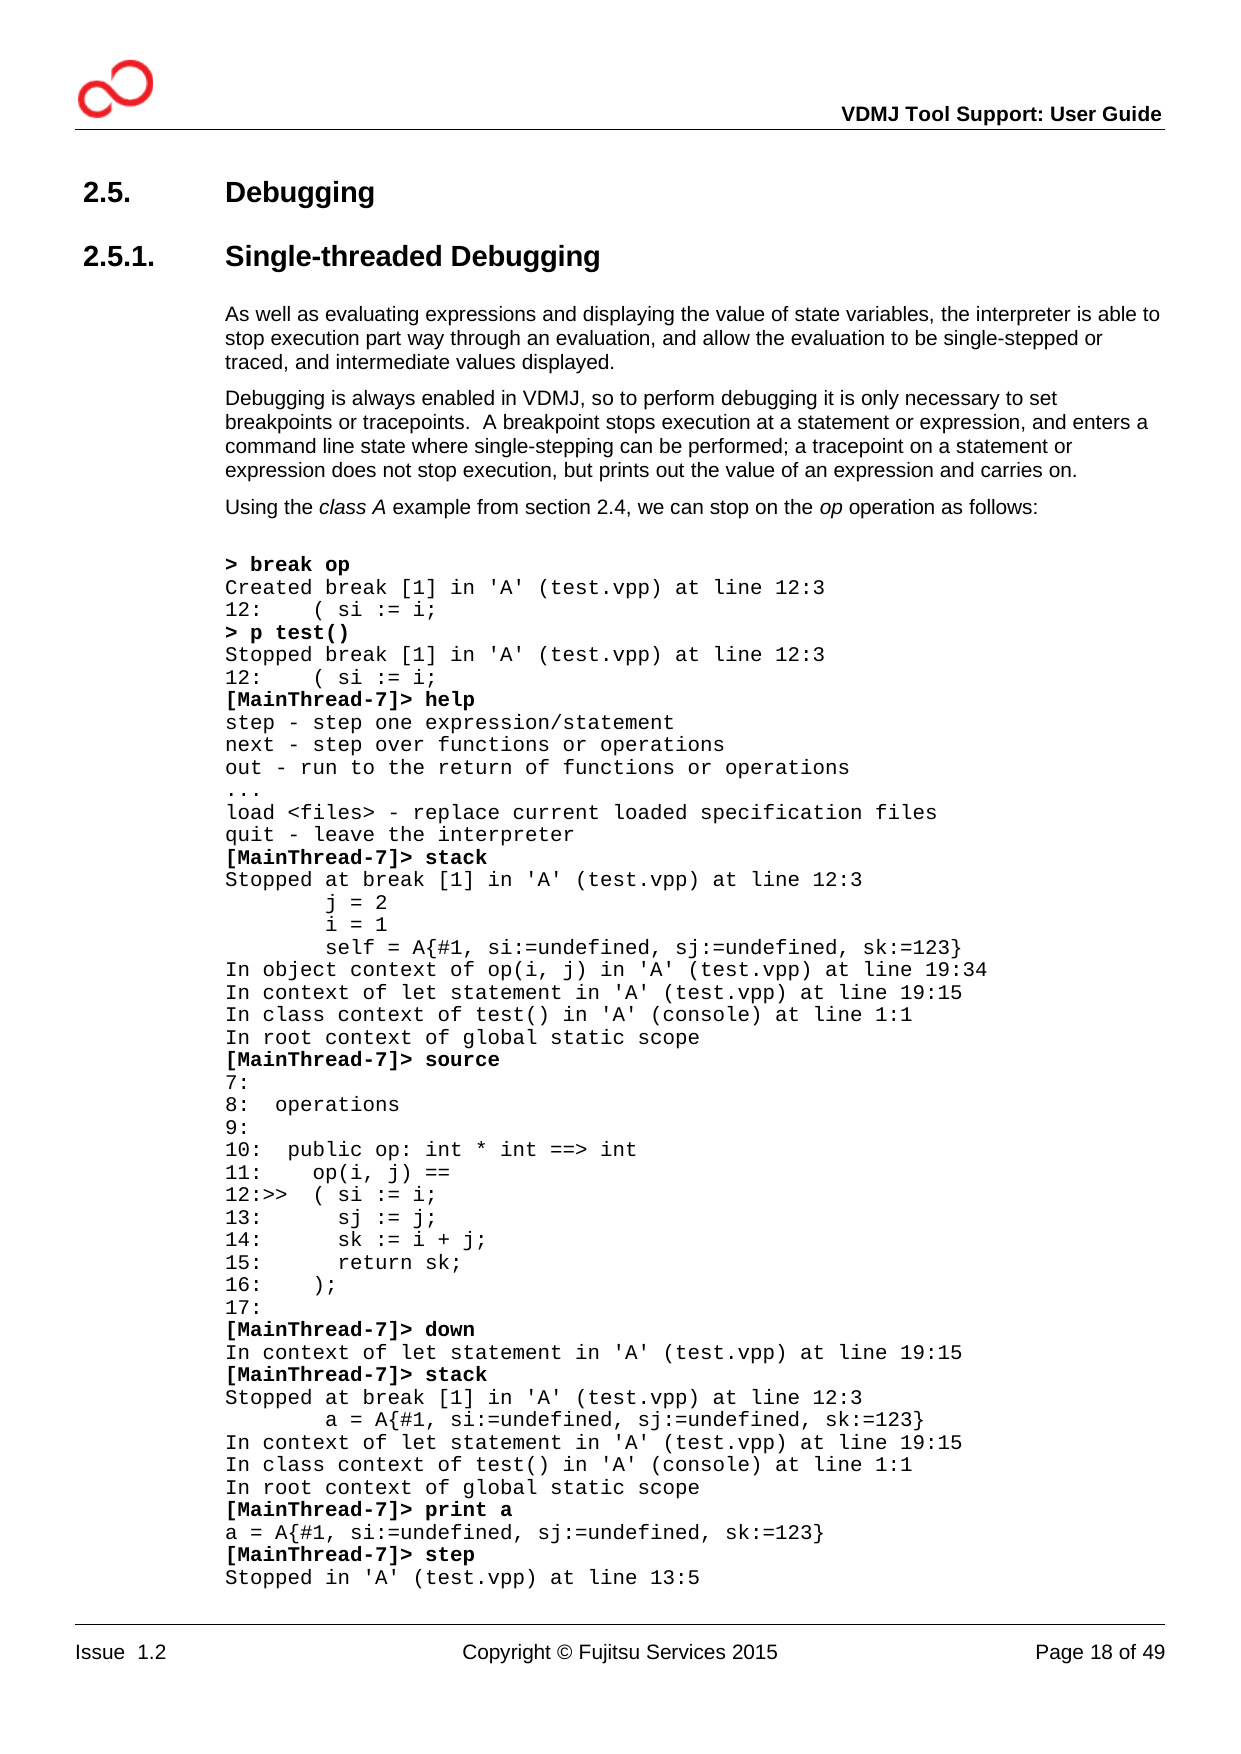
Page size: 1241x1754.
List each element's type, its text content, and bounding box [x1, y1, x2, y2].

text 16: ); [225, 1274, 1165, 1296]
text Stopped in 'A' (test.vpp) at line 13:5 [225, 1566, 1165, 1589]
text As well as evaluating expressions and displaying the value of state variables, the interpreter is able to stop execution part way through an evaluation, and allow the evaluation to be single-stepped or traced, and intermediate values displayed. [225, 302, 1165, 374]
text Stopped at break [1] in 'A' (test.vpp) at line 12:3 [225, 869, 1165, 891]
text > break op [225, 554, 1165, 576]
text 12:>> ( si := i; [225, 1184, 1165, 1206]
text [MainThread-7]> down [225, 1319, 1165, 1341]
text [MainThread-7]> source [225, 1049, 1165, 1071]
text [MainThread-7]> stack [225, 1364, 1165, 1386]
text In context of let statement in 'A' (test.vpp) at line 19:15 [225, 1431, 1165, 1454]
text ... [225, 779, 1165, 801]
text In class context of test() in 'A' (console) at line 1:1 [225, 1454, 1165, 1476]
text quit - leave the interpreter [225, 824, 1165, 846]
text Created break [1] in 'A' (test.vpp) at line 12:3 [225, 576, 1165, 599]
text i = 1 [225, 914, 1165, 936]
text 12: ( si := i; [225, 666, 1165, 689]
text 13: sj := j; [225, 1206, 1165, 1229]
text 10: public op: int * int ==> int [225, 1139, 1165, 1161]
text In root context of global static scope [225, 1476, 1165, 1499]
text 14: sk := i + j; [225, 1229, 1165, 1251]
text j = 2 [225, 891, 1165, 914]
subtitle Debugging [75, 175, 1165, 209]
text > p test() [225, 621, 1165, 644]
picture [78, 52, 153, 128]
text In root context of global static scope [225, 1026, 1165, 1049]
text next - step over functions or operations [225, 734, 1165, 756]
text In context of let statement in 'A' (test.vpp) at line 19:15 [225, 1341, 1165, 1364]
text Using the class A example from section 2.4, we can stop on the op operation as follows: [225, 495, 1165, 519]
text out - run to the return of functions or operations [225, 756, 1165, 779]
text [MainThread-7]> print a [225, 1499, 1165, 1521]
text In class context of test() in 'A' (console) at line 1:1 [225, 1004, 1165, 1026]
text [MainThread-7]> step [225, 1544, 1165, 1566]
text 15: return sk; [225, 1251, 1165, 1274]
text 7: [225, 1071, 1165, 1094]
text Stopped at break [1] in 'A' (test.vpp) at line 12:3 [225, 1386, 1165, 1409]
text In object context of op(i, j) in 'A' (test.vpp) at line 19:34 [225, 959, 1165, 981]
text Debugging is always enabled in VDMJ, so to perform debugging it is only necessary to set breakpoints or tracepoints. A breakpoint stops execution at a statement or expression, and enters a command line state where single-stepping can be performed; a tracepoint on a statement or expression does not stop execution, but prints out the value of an expression and carries on. [225, 387, 1165, 482]
text self = A{#1, si:=undefined, sj:=undefined, sk:=123} [225, 936, 1165, 959]
text step - step one expression/statement [225, 711, 1165, 734]
text In context of let statement in 'A' (test.vpp) at line 19:15 [225, 981, 1165, 1004]
subtitle Single-threaded Debugging [75, 239, 1165, 272]
text 17: [225, 1296, 1165, 1319]
text load <files> - replace current loaded specification files [225, 801, 1165, 824]
text Stopped break [1] in 'A' (test.vpp) at line 12:3 [225, 644, 1165, 666]
text 8: operations [225, 1094, 1165, 1116]
text [MainThread-7]> help [225, 689, 1165, 711]
text [MainThread-7]> stack [225, 846, 1165, 869]
text 12: ( si := i; [225, 599, 1165, 621]
text a = A{#1, si:=undefined, sj:=undefined, sk:=123} [225, 1409, 1165, 1431]
text 11: op(i, j) == [225, 1161, 1165, 1184]
text a = A{#1, si:=undefined, sj:=undefined, sk:=123} [225, 1521, 1165, 1544]
text 9: [225, 1116, 1165, 1139]
